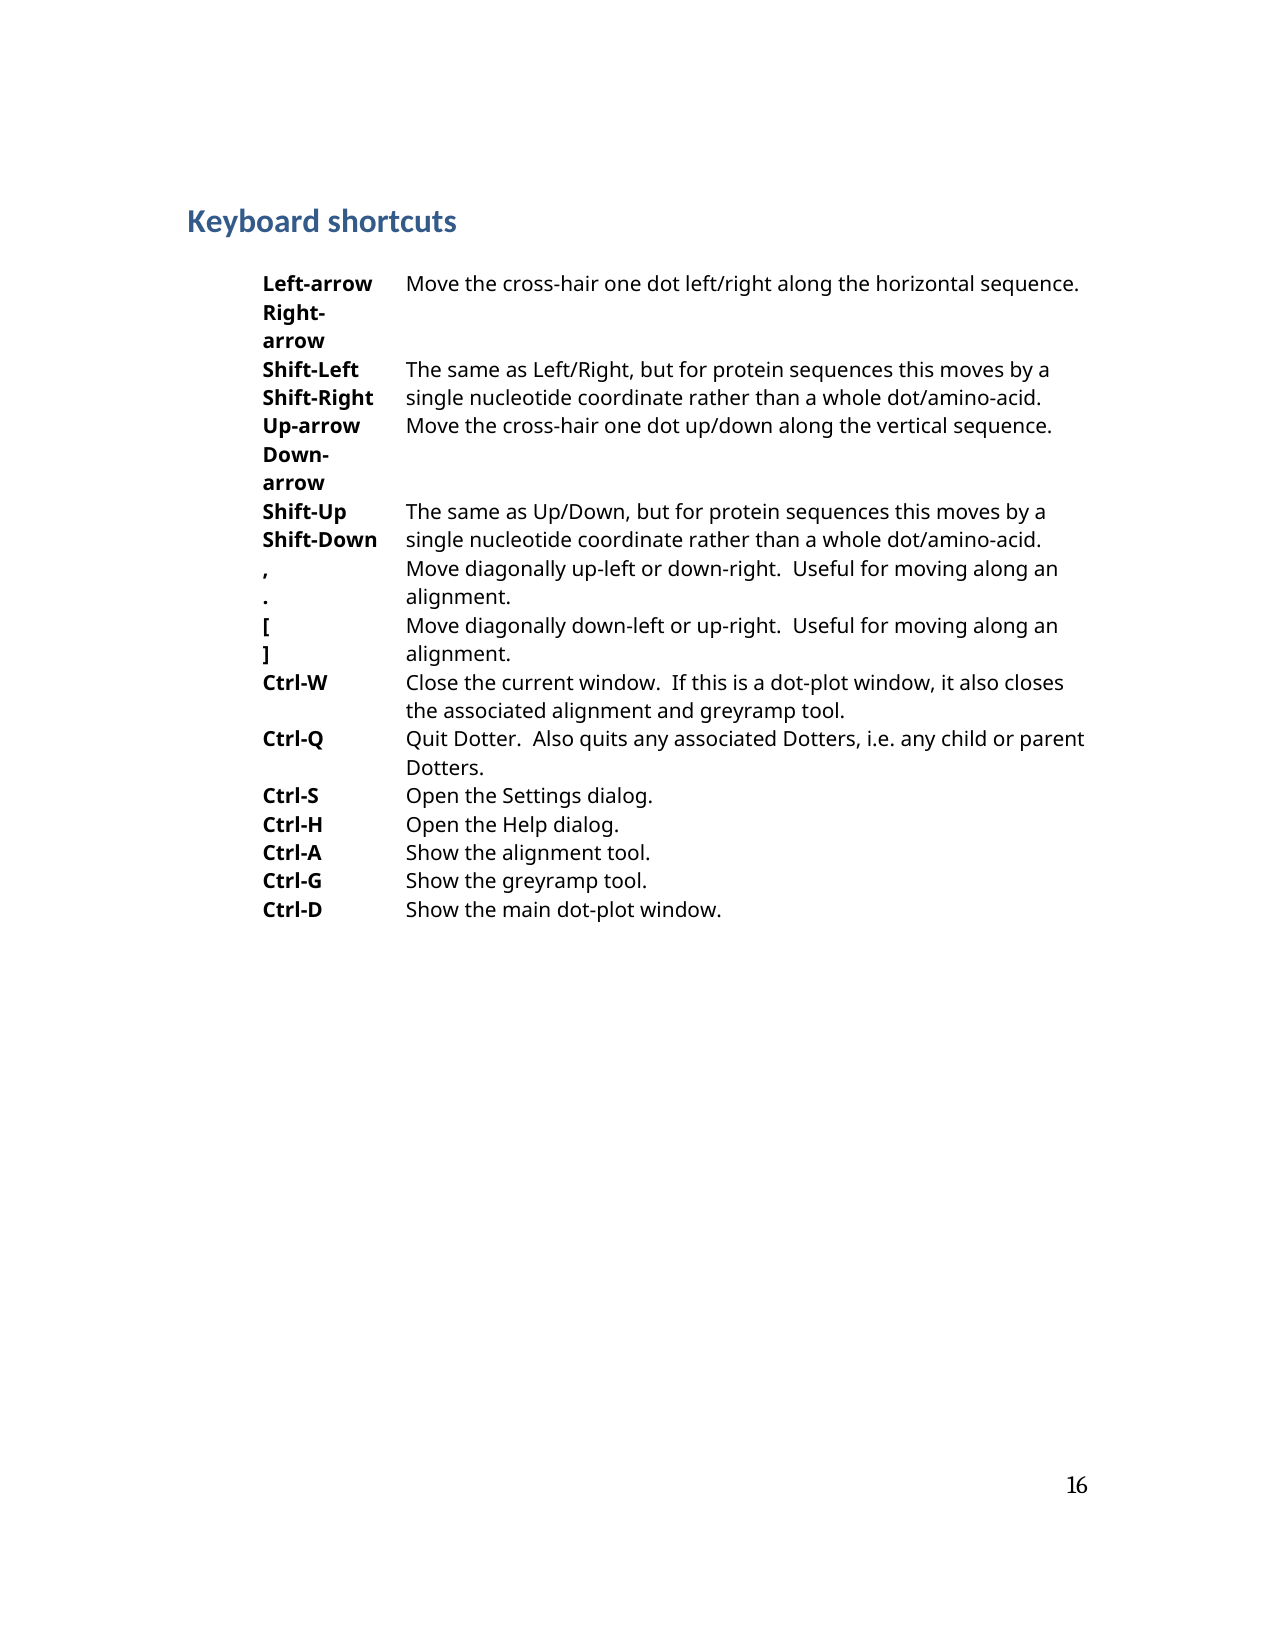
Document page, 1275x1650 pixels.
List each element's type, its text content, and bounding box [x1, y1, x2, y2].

table_cell Move diagonally up-left or down-right. Useful for moving along an alignment. [394, 554, 1099, 611]
table_cell Open the Help dialog. [394, 810, 1099, 838]
table_cell Move the cross-hair one dot up/down along the vertical sequence. [394, 412, 1099, 497]
table_cell Quit Dotter. Also quits any associated Dotters, i.e. any child or parent Dotters. [394, 725, 1099, 781]
table_cell Ctrl-G [251, 867, 394, 895]
table_cell Ctrl-W [251, 668, 394, 724]
table_cell The same as Up/Down, but for protein sequences this moves by a single nucleotide coordinate rather than a whole dot/amino-acid. [394, 497, 1099, 554]
table_cell Ctrl-D [251, 895, 394, 923]
table_cell Ctrl-H [251, 810, 394, 838]
table_cell The same as Left/Right, but for protein sequences this moves by a single nucleotide coordinate rather than a whole dot/amino-acid. [394, 355, 1099, 412]
table_cell Show the greyramp tool. [394, 867, 1099, 895]
table_cell [ ] [251, 611, 394, 668]
table_cell Open the Settings dialog. [394, 781, 1099, 810]
table_cell Move diagonally down-left or up-right. Useful for moving along an alignment. [394, 611, 1099, 668]
table_cell Ctrl-A [251, 838, 394, 867]
table_cell Shift-Up Shift-Down [251, 497, 394, 554]
table_cell Show the main dot-plot window. [394, 895, 1099, 923]
table_header Left-arrow Right-arrow [251, 270, 394, 355]
table_cell Show the alignment tool. [394, 838, 1099, 867]
table_cell Shift-Left Shift-Right [251, 355, 394, 412]
table_cell , . [251, 554, 394, 611]
table_cell Ctrl-S [251, 781, 394, 810]
subtitle Keyboard shortcuts [187, 200, 1087, 241]
table_cell Ctrl-Q [251, 725, 394, 781]
table_cell Close the current window. If this is a dot-plot window, it also closes the associated alignment and greyramp tool. [394, 668, 1099, 724]
table_cell Up-arrow Down-arrow [251, 412, 394, 497]
table_header Move the cross-hair one dot left/right along the horizontal sequence. [394, 270, 1099, 355]
